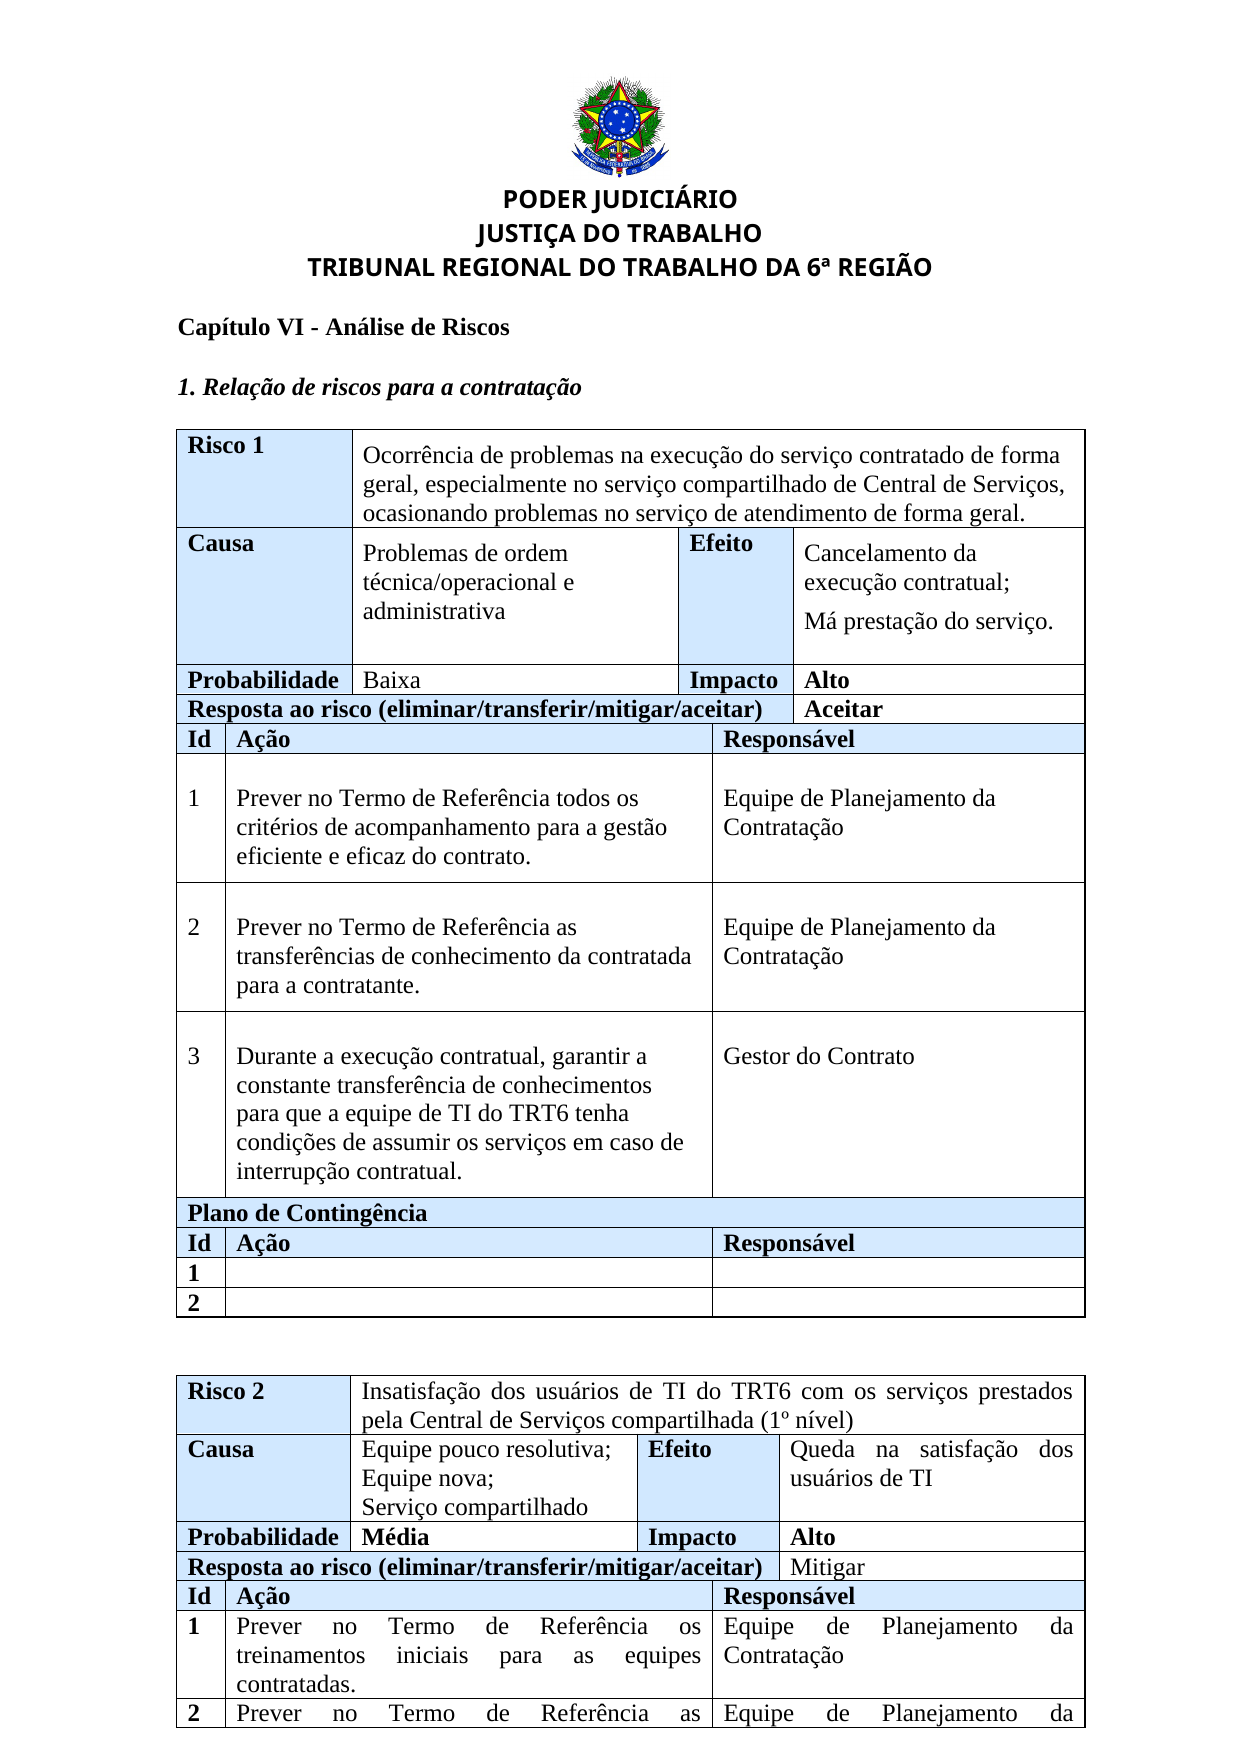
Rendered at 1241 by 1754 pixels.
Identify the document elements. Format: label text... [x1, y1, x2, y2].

table_cell Ação [226, 1228, 712, 1257]
table_cell Responsável [713, 1228, 1084, 1257]
text 1. Relação de riscos para a contratação [177, 371, 1063, 400]
table_cell Causa [177, 528, 352, 664]
table_cell Ação [226, 1581, 712, 1610]
table_cell 2 [177, 1699, 225, 1727]
table_cell Média [351, 1522, 637, 1551]
table_header Insatisfação dos usuários de TI do TRT6 com os serviços prestados pela Central de Serviços compartilhada (1º nível) [351, 1376, 1084, 1433]
table_cell Alto [794, 665, 1084, 693]
table_cell Prever no Termo de Referência as [226, 1699, 712, 1727]
table_cell Probabilidade [177, 1522, 350, 1551]
table_cell Queda na satisfação dos usuários de TI [780, 1435, 1084, 1521]
table_cell 1 [177, 1258, 225, 1287]
table_cell Plano de Contingência [177, 1198, 1084, 1227]
table_cell Aceitar [794, 695, 1084, 723]
table_cell Prever no Termo de Referência todos os critérios de acompanhamento para a gestão eficiente e eficaz do contrato. [226, 754, 712, 882]
table_cell Causa [177, 1435, 350, 1521]
table_cell 2 [177, 1288, 225, 1316]
table_cell Efeito [679, 528, 793, 664]
table_cell Problemas de ordem técnica/operacional e administrativa [353, 528, 678, 664]
table_header Risco 1 [177, 430, 352, 527]
table_cell Responsável [713, 1581, 1084, 1610]
table_cell Mitigar [780, 1552, 1084, 1580]
table_header Ocorrência de problemas na execução do serviço contratado de forma geral, especialmente no serviço compartilhado de Central de Serviços, ocasionando problemas no serviço de atendimento de forma geral. [353, 430, 1084, 527]
table_cell Equipe pouco resolutiva; Equipe nova; Serviço compartilhado [351, 1435, 637, 1521]
table_cell Ação [226, 724, 712, 753]
table_cell Probabilidade [177, 665, 352, 693]
table_cell Efeito [638, 1435, 779, 1521]
table_cell Durante a execução contratual, garantir a constante transferência de conhecimentos para que a equipe de TI do TRT6 tenha condições de assumir os serviços em caso de interrupção contratual. [226, 1012, 712, 1197]
table_cell [226, 1288, 712, 1316]
table_cell Prever no Termo de Referência os treinamentos iniciais para as equipes contratadas. [226, 1611, 712, 1697]
table_cell Impacto [638, 1522, 779, 1551]
table_cell 2 [177, 883, 225, 1011]
table_cell 1 [177, 1611, 225, 1697]
table_cell 1 [177, 754, 225, 882]
table_cell Resposta ao risco (eliminar/transferir/mitigar/aceitar) [177, 695, 793, 723]
table_cell Id [177, 724, 225, 753]
table_cell Resposta ao risco (eliminar/transferir/mitigar/aceitar) [177, 1552, 779, 1580]
table_header Risco 2 [177, 1376, 350, 1433]
table_cell [713, 1288, 1084, 1316]
table_cell Impacto [679, 665, 793, 693]
table_cell Equipe de Planejamento da Contratação [713, 1611, 1084, 1697]
table_cell Cancelamento da execução contratual; Má prestação do serviço. [794, 528, 1084, 664]
table_cell Prever no Termo de Referência as transferências de conhecimento da contratada para a contratante. [226, 883, 712, 1011]
table_cell 3 [177, 1012, 225, 1197]
table_cell Alto [780, 1522, 1084, 1551]
table_cell Id [177, 1581, 225, 1610]
table_cell Equipe de Planejamento da Contratação [713, 883, 1084, 1011]
table_cell Baixa [353, 665, 678, 693]
table_cell Gestor do Contrato [713, 1012, 1084, 1197]
table_cell Equipe de Planejamento da [713, 1699, 1084, 1727]
table_cell Id [177, 1228, 225, 1257]
table_cell Equipe de Planejamento da Contratação [713, 754, 1084, 882]
table_cell [713, 1258, 1084, 1287]
table_cell Responsável [713, 724, 1084, 753]
text Capítulo VI - Análise de Riscos [177, 312, 1063, 341]
table_cell [226, 1258, 712, 1287]
